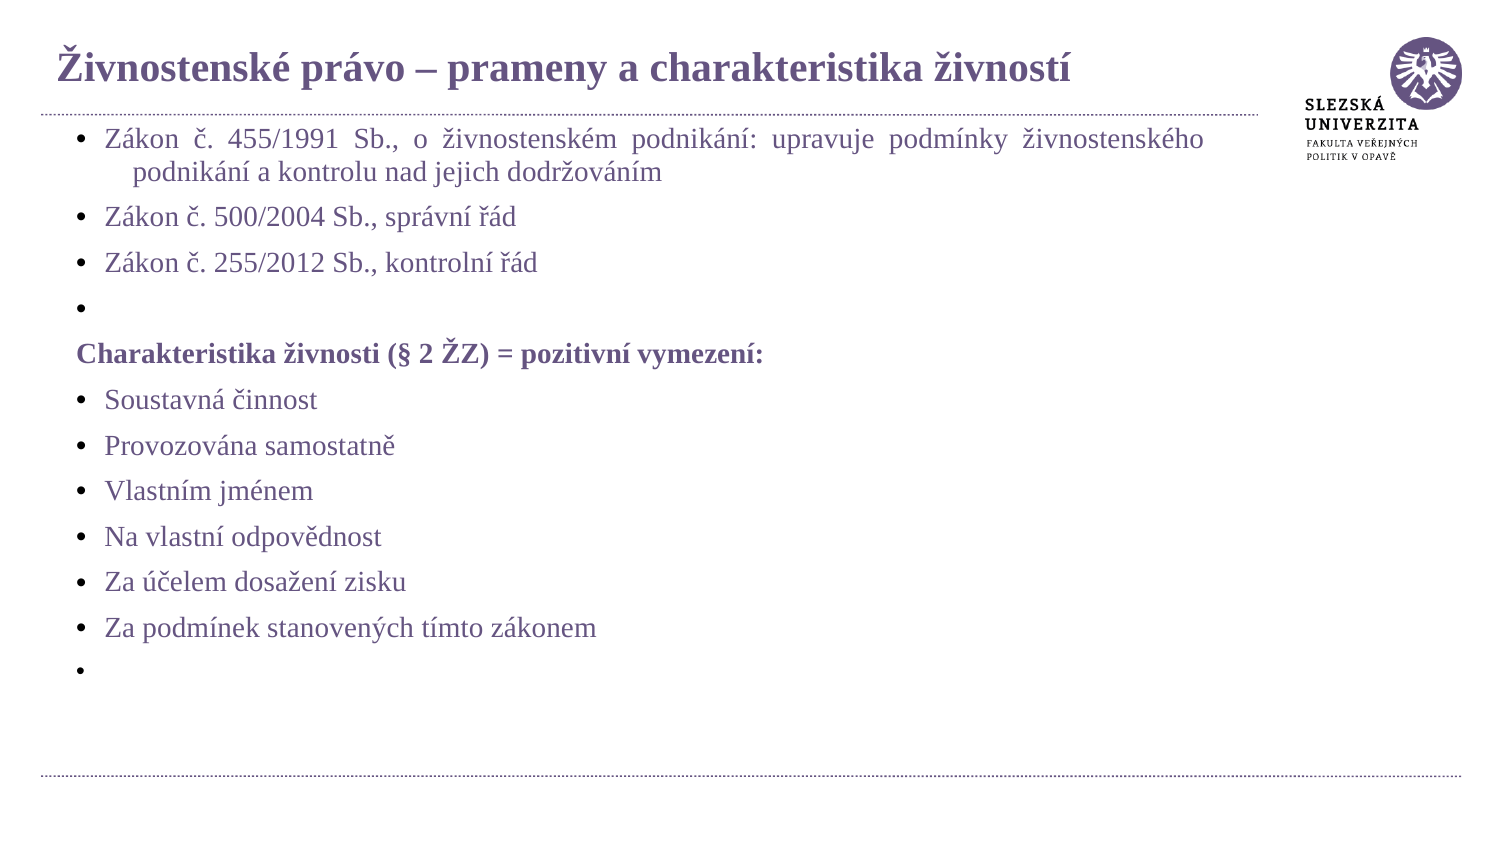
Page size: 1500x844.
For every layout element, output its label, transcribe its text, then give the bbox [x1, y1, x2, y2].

text_box Zákon č. 455/1991 Sb., o živnostenském podnikání: upravuje podmínky živnostenského podnikání a kontrolu nad jejich dodržováním Zákon č. 500/2004 Sb., správní řád Zákon č. 255/2012 Sb., kontrolní řád Charakteristika živnosti (§ 2 ŽZ) = pozitivní vymezení: Soustavná činnost Provozována samostatně Vlastním jménem Na vlastní odpovědnost Za účelem dosažení zisku Za podmínek stanovených tímto zákonem [61, 115, 1280, 812]
title Živnostenské právo – prameny a charakteristika živností [41, 32, 1220, 116]
